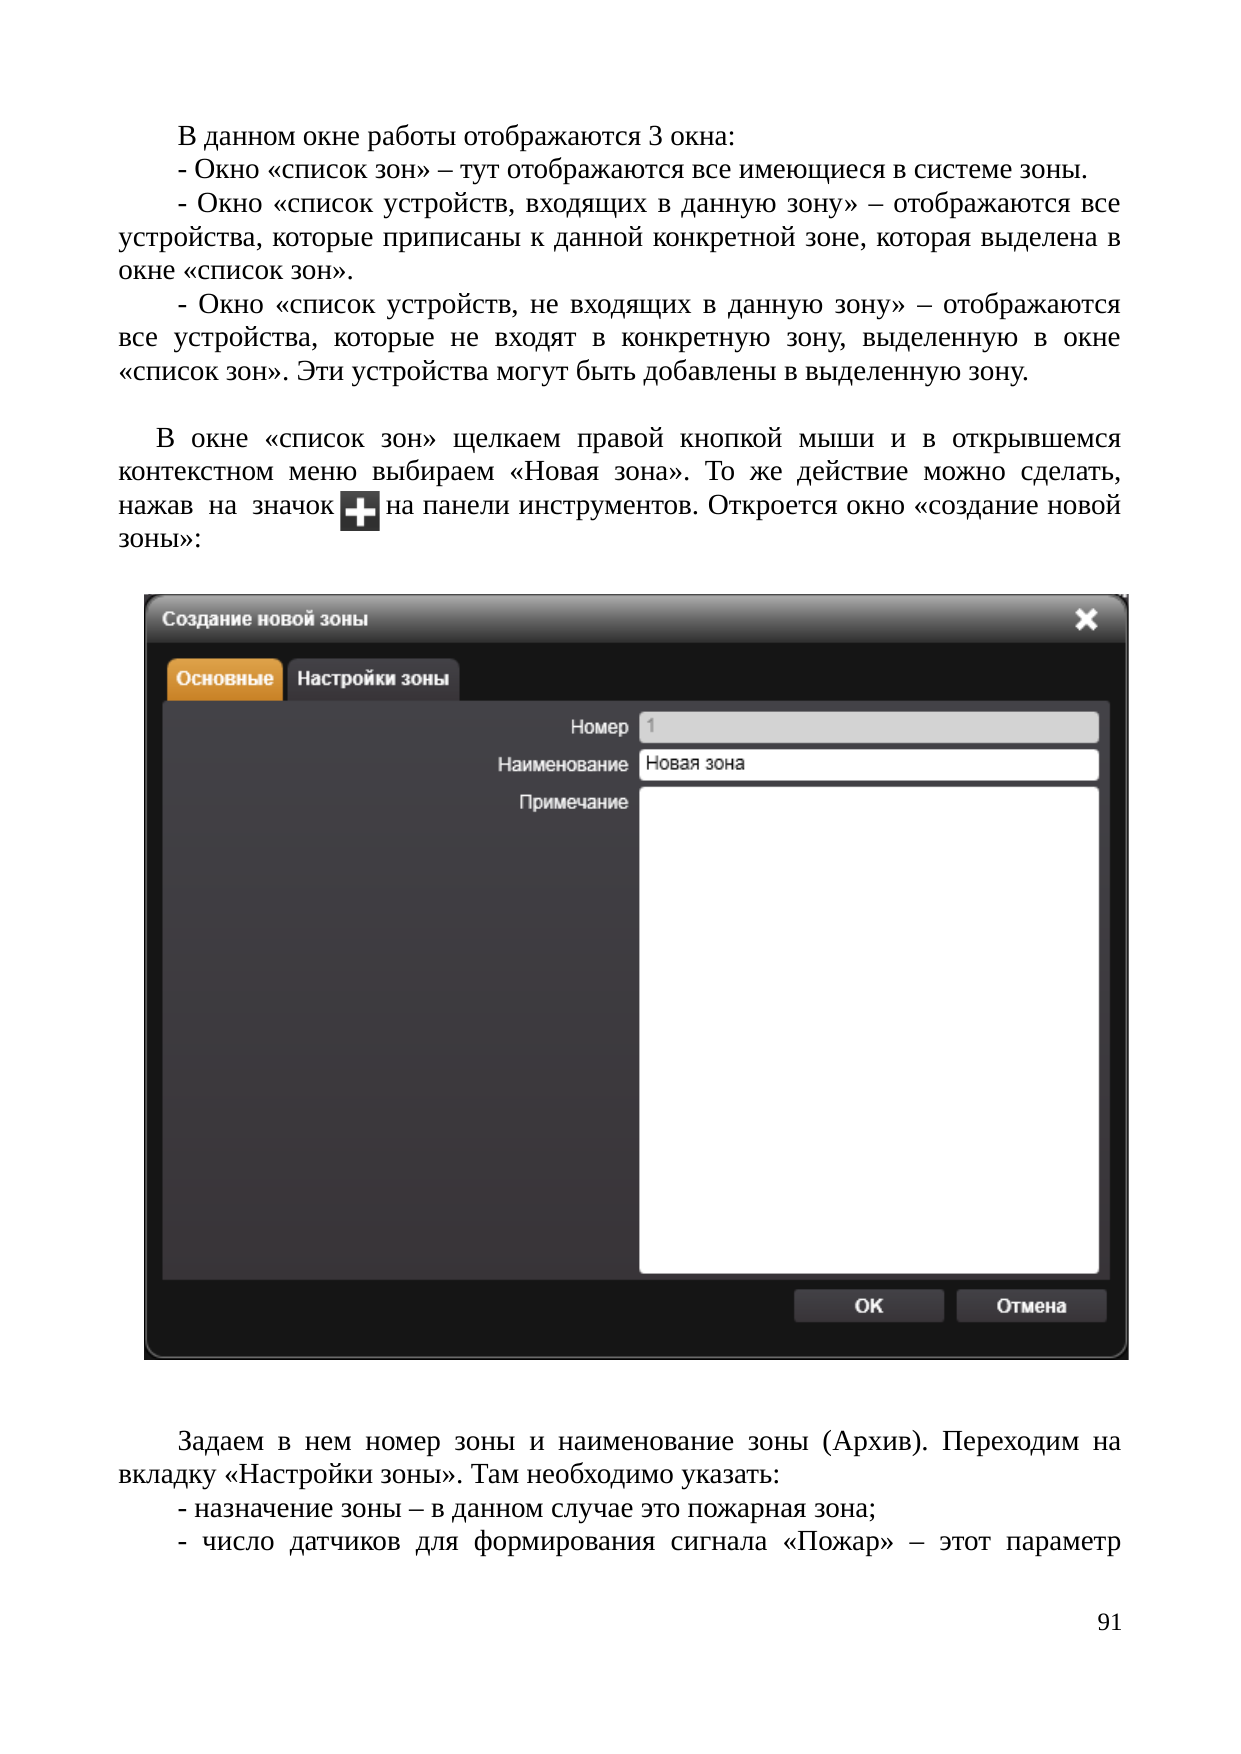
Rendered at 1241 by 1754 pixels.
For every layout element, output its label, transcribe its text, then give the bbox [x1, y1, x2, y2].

picture [144, 594, 1129, 1360]
text - Окно «список устройств, входящих в данную зону» – отображаются все устройства, которые приписаны к данной конкретной зоне, которая выделена в окне «список зон». [118, 185, 1122, 286]
text В данном окне работы отображаются 3 окна: [118, 118, 1122, 152]
text В окне «список зон» щелкаем правой кнопкой мыши и в открывшемся контекстном меню выбираем «Новая зона». То же действие можно сделать, нажав на значок на панели инструментов. Откроется окно «создание новой зоны»: [118, 420, 1122, 554]
text - число датчиков для формирования сигнала «Пожар» – этот параметр [118, 1523, 1122, 1557]
text - Окно «список зон» – тут отображаются все имеющиеся в системе зоны. [118, 152, 1122, 185]
text - назначение зоны – в данном случае это пожарная зона; [118, 1490, 1122, 1523]
text - Окно «список устройств, не входящих в данную зону» – отображаются все устройства, которые не входят в конкретную зону, выделенную в окне «список зон». Эти устройства могут быть добавлены в выделенную зону. [118, 286, 1122, 386]
text Задаем в нем номер зоны и наименование зоны (Архив). Переходим на вкладку «Настройки зоны». Там необходимо указать: [118, 554, 1122, 1490]
picture [340, 491, 380, 531]
